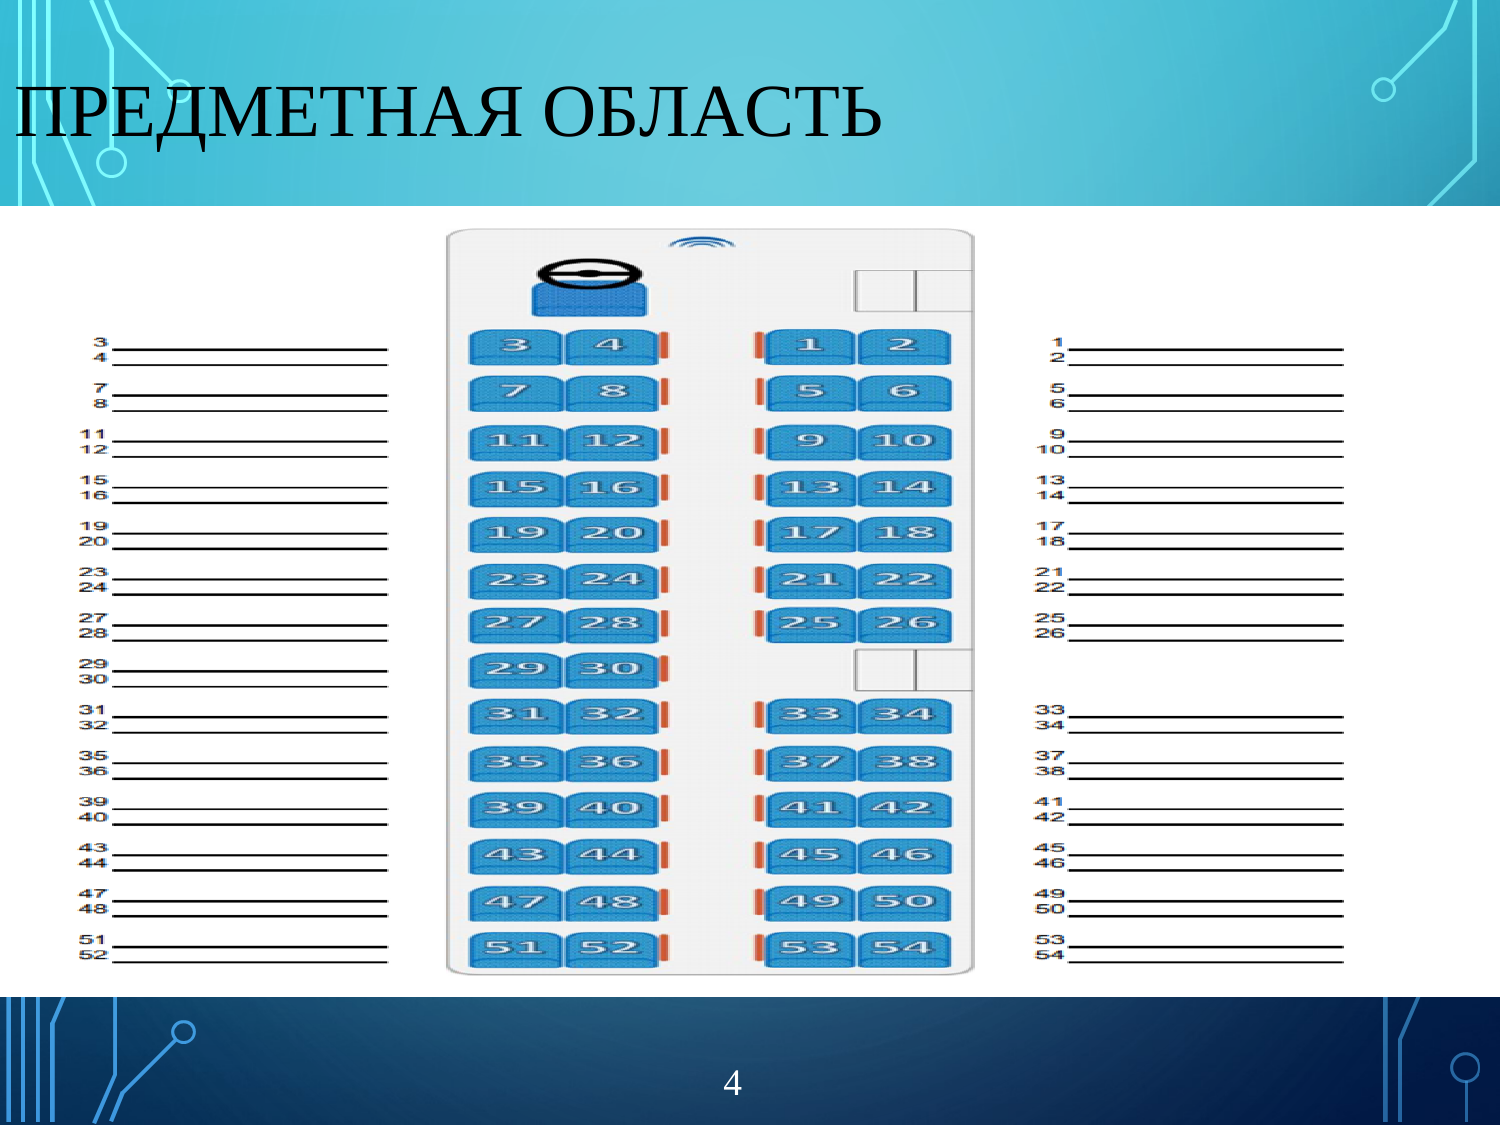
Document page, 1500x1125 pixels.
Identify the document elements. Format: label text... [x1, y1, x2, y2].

text_box [708, 1050, 1271, 1125]
picture [0, 0, 1500, 1125]
text_box ПРЕДМЕТНАЯ ОБЛАСТЬ [0, 23, 1158, 202]
